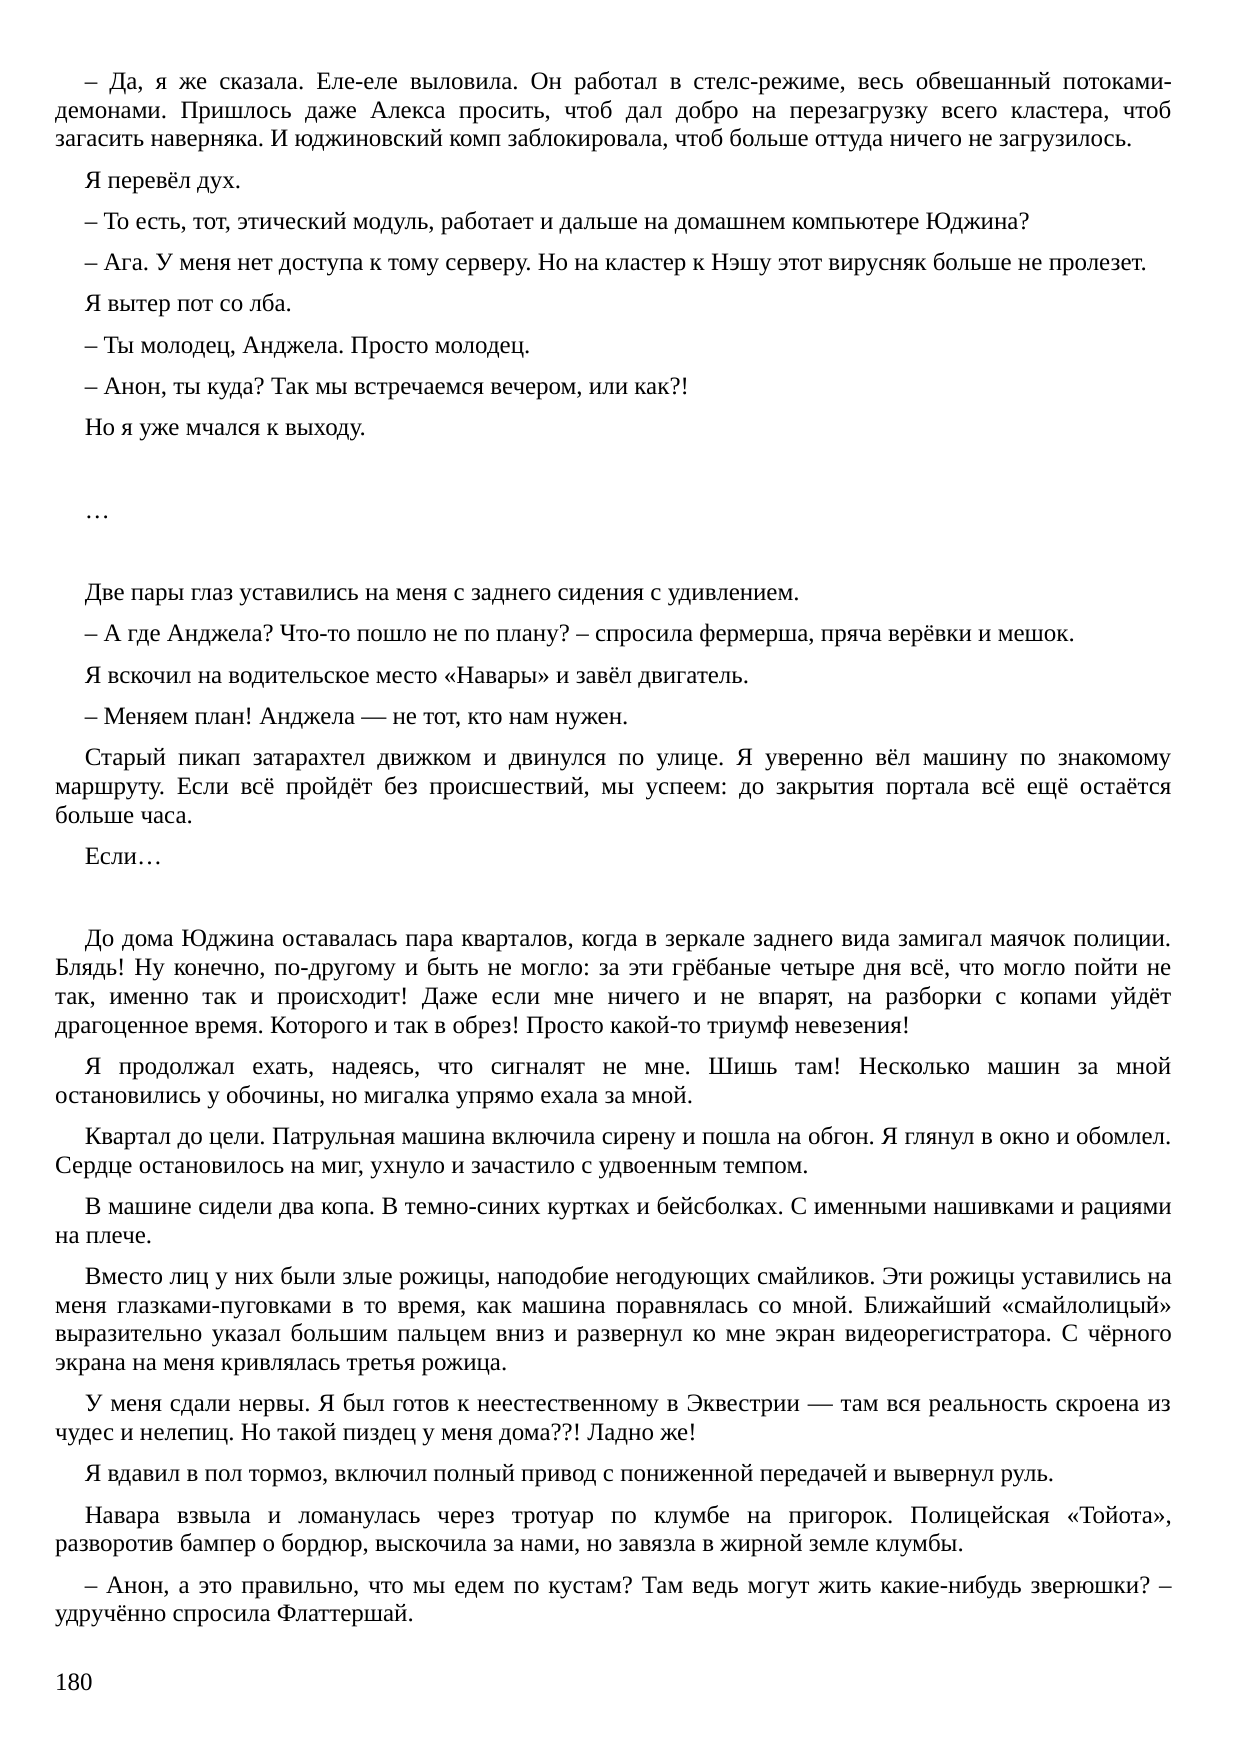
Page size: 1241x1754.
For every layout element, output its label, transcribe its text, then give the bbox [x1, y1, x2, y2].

text – Меняем план! Анджела — не тот, кто нам нужен. [55, 701, 1173, 730]
text – Да, я же сказала. Еле-еле выловила. Он работал в стелс-режиме, весь обвешанный потоками-демонами. Пришлось даже Алекса просить, чтоб дал добро на перезагрузку всего кластера, чтоб загасить наверняка. И юджиновский комп заблокировала, чтоб больше оттуда ничего не загрузилось. [55, 66, 1173, 152]
text – Анон, а это правильно, что мы едем по кустам? Там ведь могут жить какие-нибудь зверюшки? – удручённо спросила Флаттершай. [55, 1570, 1173, 1627]
text – Ага. У меня нет доступа к тому серверу. Но на кластер к Нэшу этот вирусняк больше не пролезет. [55, 247, 1173, 276]
text До дома Юджина оставалась пара кварталов, когда в зеркале заднего вида замигал маячок полиции. Блядь! Ну конечно, по-другому и быть не могло: за эти грёбаные четыре дня всё, что могло пойти не так, именно так и происходит! Даже если мне ничего и не впарят, на разборки с копами уйдёт драгоценное время. Которого и так в обрез! Просто какой-то триумф невезения! [55, 923, 1173, 1038]
text Я вскочил на водительское место «Навары» и завёл двигатель. [55, 660, 1173, 688]
text Квартал до цели. Патрульная машина включила сирену и пошла на обгон. Я глянул в окно и обомлел. Сердце остановилось на миг, ухнуло и зачастило с удвоенным темпом. [55, 1121, 1173, 1178]
text Навара взвыла и ломанулась через тротуар по клумбе на пригорок. Полицейская «Тойота», разворотив бампер о бордюр, выскочила за нами, но завязла в жирной земле клумбы. [55, 1500, 1173, 1557]
text Я перевёл дух. [55, 165, 1173, 193]
text Вместо лиц у них были злые рожицы, наподобие негодующих смайликов. Эти рожицы уставились на меня глазками-пуговками в то время, как машина поравнялась со мной. Ближайший «смайлолицый» выразительно указал большим пальцем вниз и развернул ко мне экран видеорегистратора. С чёрного экрана на меня кривлялась третья рожица. [55, 1261, 1173, 1376]
text У меня сдали нервы. Я был готов к неестественному в Эквестрии — там вся реальность скроена из чудес и нелепиц. Но такой пиздец у меня дома??! Ладно же! [55, 1388, 1173, 1446]
text Старый пикап затарахтел движком и двинулся по улице. Я уверенно вёл машину по знакомому маршруту. Если всё пройдёт без происшествий, мы успеем: до закрытия портала всё ещё остаётся больше часа. [55, 742, 1173, 828]
text Я продолжал ехать, надеясь, что сигналят не мне. Шишь там! Несколько машин за мной остановились у обочины, но мигалка упрямо ехала за мной. [55, 1051, 1173, 1108]
text – Анон, ты куда? Так мы встречаемся вечером, или как?! [55, 371, 1173, 400]
text В машине сидели два копа. В темно-синих куртках и бейсболках. С именными нашивками и рациями на плече. [55, 1191, 1173, 1248]
text Я вдавил в пол тормоз, включил полный привод с пониженной передачей и вывернул руль. [55, 1458, 1173, 1487]
text – А где Анджела? Что-то пошло не по плану? – спросила фермерша, пряча верёвки и мешок. [55, 618, 1173, 647]
text Но я уже мчался к выходу. [55, 412, 1173, 441]
text – Ты молодец, Анджела. Просто молодец. [55, 330, 1173, 358]
text Две пары глаз уставились на меня с заднего сидения с удивлением. [55, 577, 1173, 606]
text – То есть, тот, этический модуль, работает и дальше на домашнем компьютере Юджина? [55, 206, 1173, 235]
text … [55, 495, 1173, 523]
text Если… [55, 841, 1173, 870]
text Я вытер пот со лба. [55, 288, 1173, 317]
